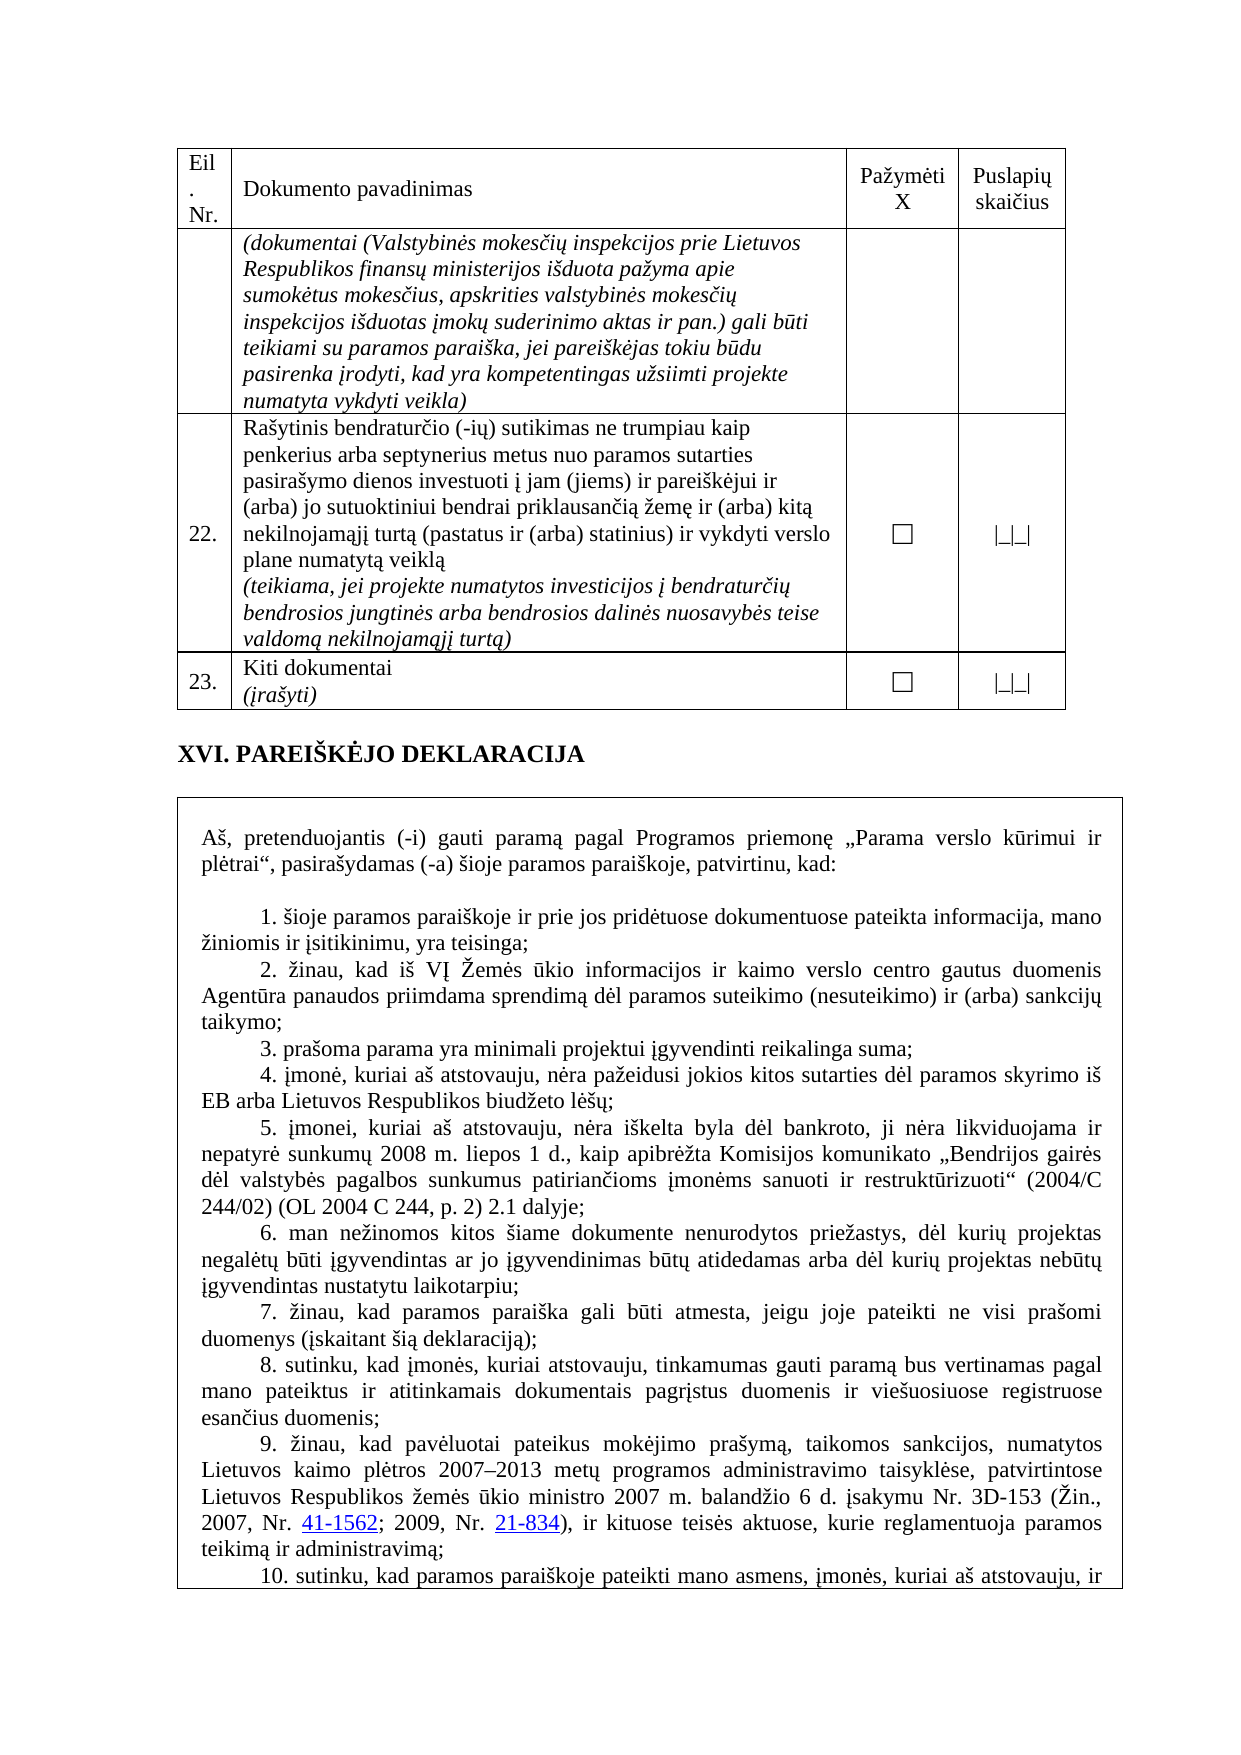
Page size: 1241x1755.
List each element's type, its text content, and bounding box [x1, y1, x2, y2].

text XVI. PAREIŠKĖJO DEKLARACIJA [177, 739, 1122, 768]
table_cell |_|_| [959, 414, 1065, 651]
table_header Pažymėti X [847, 149, 958, 228]
table_cell □ [847, 414, 958, 651]
table_header Aš, pretenduojantis (-i) gauti paramą pagal Programos priemonę „Parama verslo kūrimui ir plėtrai“, pasirašydamas (-a) šioje paramos paraiškoje, patvirtinu, kad: 1. šioje paramos paraiškoje ir prie jos pridėtuose dokumentuose pateikta informacija, mano žiniomis ir įsitikinimu, yra teisinga; 2. žinau, kad iš VĮ Žemės ūkio informacijos ir kaimo verslo centro gautus duomenis Agentūra panaudos priimdama sprendimą dėl paramos suteikimo (nesuteikimo) ir (arba) sankcijų taikymo; 3. prašoma parama yra minimali projektui įgyvendinti reikalinga suma; 4. įmonė, kuriai aš atstovauju, nėra pažeidusi jokios kitos sutarties dėl paramos skyrimo iš EB arba Lietuvos Respublikos biudžeto lėšų; 5. įmonei, kuriai aš atstovauju, nėra iškelta byla dėl bankroto, ji nėra likviduojama ir nepatyrė sunkumų 2008 m. liepos 1 d., kaip apibrėžta Komisijos komunikato „Bendrijos gairės dėl valstybės pagalbos sunkumus patiriančioms įmonėms sanuoti ir restruktūrizuoti“ (2004/C 244/02) (OL 2004 C 244, p. 2) 2.1 dalyje; 6. man nežinomos kitos šiame dokumente nenurodytos priežastys, dėl kurių projektas negalėtų būti įgyvendintas ar jo įgyvendinimas būtų atidedamas arba dėl kurių projektas nebūtų įgyvendintas nustatytu laikotarpiu; 7. žinau, kad paramos paraiška gali būti atmesta, jeigu joje pateikti ne visi prašomi duomenys (įskaitant šią deklaraciją); 8. sutinku, kad įmonės, kuriai atstovauju, tinkamumas gauti paramą bus vertinamas pagal mano pateiktus ir atitinkamais dokumentais pagrįstus duomenis ir viešuosiuose registruose esančius duomenis; 9. žinau, kad pavėluotai pateikus mokėjimo prašymą, taikomos sankcijos, numatytos Lietuvos kaimo plėtros 2007–2013 metų programos administravimo taisyklėse, patvirtintose Lietuvos Respublikos žemės ūkio ministro 2007 m. balandžio 6 d. įsakymu Nr. 3D-153 (Žin., 2007, Nr. 41-1562; 2009, Nr. 21-834), ir kituose teisės aktuose, kurie reglamentuoja paramos teikimą ir administravimą; 10. sutinku, kad paramos paraiškoje pateikti mano asmens, įmonės, kuriai aš atstovauju, ir [178, 798, 1122, 1588]
table_cell 23. [178, 653, 231, 709]
table_cell [959, 229, 1065, 413]
table_header Eil. Nr. [178, 149, 231, 228]
table_cell [847, 229, 958, 413]
table_header Puslapių skaičius [959, 149, 1065, 228]
table_cell Rašytinis bendraturčio (-ių) sutikimas ne trumpiau kaip penkerius arba septynerius metus nuo paramos sutarties pasirašymo dienos investuoti į jam (jiems) ir pareiškėjui ir (arba) jo sutuoktiniui bendrai priklausančią žemę ir (arba) kitą nekilnojamąjį turtą (pastatus ir (arba) statinius) ir vykdyti verslo plane numatytą veiklą (teikiama, jei projekte numatytos investicijos į bendraturčių bendrosios jungtinės arba bendrosios dalinės nuosavybės teise valdomą nekilnojamąjį turtą) [232, 414, 846, 651]
table_cell Kiti dokumentai (įrašyti) [232, 653, 846, 709]
table_cell |_|_| [959, 653, 1065, 709]
table_cell □ [847, 653, 958, 709]
table_cell (dokumentai (Valstybinės mokesčių inspekcijos prie Lietuvos Respublikos finansų ministerijos išduota pažyma apie sumokėtus mokesčius, apskrities valstybinės mokesčių inspekcijos išduotas įmokų suderinimo aktas ir pan.) gali būti teikiami su paramos paraiška, jei pareiškėjas tokiu būdu pasirenka įrodyti, kad yra kompetentingas užsiimti projekte numatyta vykdyti veikla) [232, 229, 846, 413]
table_header Dokumento pavadinimas [232, 149, 846, 228]
table_cell [178, 229, 231, 413]
table_cell 22. [178, 414, 231, 651]
